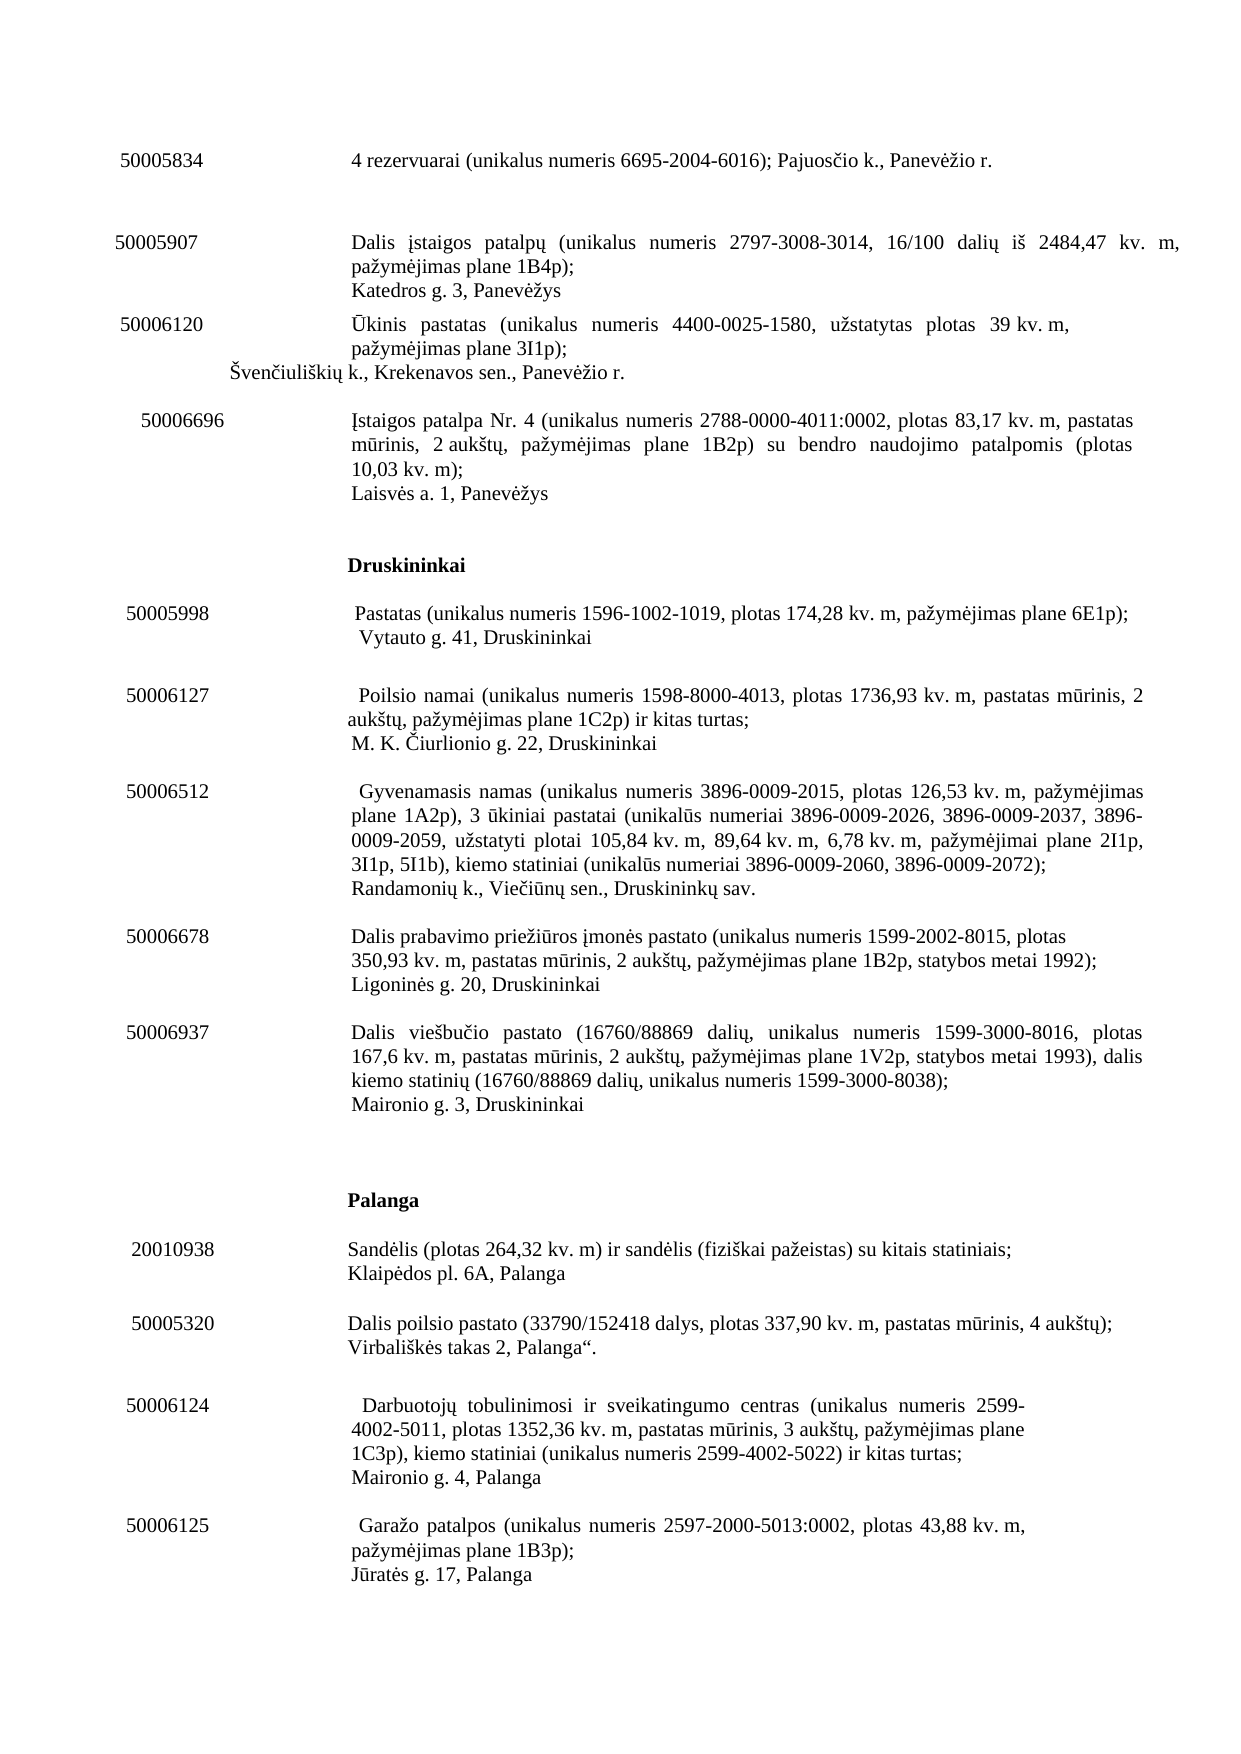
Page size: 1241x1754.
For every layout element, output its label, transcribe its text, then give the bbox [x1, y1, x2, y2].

table_cell [1193, 529, 1211, 553]
table_cell [1170, 779, 1192, 924]
table_cell 50006127 [115, 683, 336, 779]
table_cell [1164, 408, 1170, 529]
table_cell Dalis viešbučio pastato (16760/88869 dalių, unikalus numeris 1599-3000-8016, plotas 167,6 kv. m, pastatas mūrinis, 2 aukštų, pažymėjimas plane 1V2p, statybos metai 1993), dalis kiemo statinių (16760/88869 dalių, unikalus numeris 1599-3000-8038); Maironio g. 3, Druskininkai [336, 1020, 1155, 1140]
table_cell Gyvenamasis namas (unikalus numeris 3896-0009-2015, plotas 126,53 kv. m, pažymėjimas plane 1A2p), 3 ūkiniai pastatai (unikalūs numeriai 3896-0009-2026, 3896-0009-2037, 3896-0009-2059, užstatyti plotai 105,84 kv. m, 89,64 kv. m, 6,78 kv. m, pažymėjimai plane 2I1p, 3I1p, 5I1b), kiemo statiniai (unikalūs numeriai 3896-0009-2060, 3896-0009-2072); Randamonių k., Viečiūnų sen., Druskininkų sav. [336, 779, 1155, 924]
table_cell Poilsio namai (unikalus numeris 1598-8000-4013, plotas 1736,93 kv. m, pastatas mūrinis, 2 aukštų, pažymėjimas plane 1C2p) ir kitas turtas; M. K. Čiurlionio g. 22, Druskininkai [336, 683, 1155, 779]
table_cell [1155, 1189, 1164, 1212]
table_cell [1193, 1189, 1211, 1212]
table_cell [1164, 1514, 1170, 1610]
table_cell [1164, 1140, 1170, 1164]
table_cell 50006937 [115, 1020, 336, 1140]
table_cell [101, 1514, 114, 1610]
table_cell [1164, 1213, 1170, 1237]
table_cell [1193, 1213, 1211, 1237]
table_cell [1164, 1393, 1170, 1513]
table_cell 50005320 [115, 1311, 336, 1393]
table_cell [1193, 779, 1211, 924]
table_cell 50005834 4 rezervuarai (unikalus numeris 6695-2004-6016); Pajuosčio k., Panevėžio r. [101, 148, 1192, 230]
table_cell [1164, 779, 1170, 924]
table_cell [1170, 1311, 1192, 1393]
table_cell [1170, 1237, 1192, 1287]
table_cell [1170, 1140, 1192, 1164]
table_cell [1155, 577, 1164, 601]
table_cell [1148, 1514, 1155, 1610]
table_cell [1037, 1393, 1074, 1513]
table_cell Dalis prabavimo priežiūros įmonės pastato (unikalus numeris 1599-2002-8015, plotas 350,93 kv. m, pastatas mūrinis, 2 aukštų, pažymėjimas plane 1B2p, statybos metai 1992); Ligoninės g. 20, Druskininkai [336, 924, 1155, 1020]
table_cell [1155, 1140, 1164, 1164]
table_cell [1164, 553, 1170, 577]
table_cell [1170, 1393, 1192, 1513]
table_cell [1164, 577, 1170, 601]
table_cell [1155, 408, 1164, 529]
table_cell [115, 1287, 1155, 1311]
table_cell 50006678 [115, 924, 336, 1020]
table_cell [1170, 924, 1192, 1020]
table_cell [1148, 1237, 1155, 1287]
table_cell [1170, 312, 1192, 408]
table_cell 50006696 Įstaigos patalpa Nr. 4 (unikalus numeris 2788-0000-4011:0002, plotas 83,17 kv. m, pastatas mūrinis, 2 aukštų, pažymėjimas plane 1B2p) su bendro naudojimo patalpomis (plotas 10,03 kv. m); Laisvės a. 1, Panevėžys [129, 408, 1148, 529]
table_cell [1164, 1237, 1170, 1287]
table_cell [1193, 553, 1211, 577]
table_cell [1104, 1237, 1148, 1287]
table_cell [1155, 1213, 1164, 1237]
table_cell [1148, 408, 1155, 529]
table_cell [1164, 1020, 1170, 1140]
table_cell [115, 577, 336, 601]
table_cell Dalis poilsio pastato (33790/152418 dalys, plotas 337,90 kv. m, pastatas mūrinis, 4 aukštų); Virbališkės takas 2, Palanga“. [336, 1311, 1155, 1393]
table_cell [1155, 601, 1164, 683]
table_cell [1155, 683, 1164, 779]
table_cell [1193, 601, 1211, 683]
table_header Pastatas (unikalus numeris 1596-1002-1019, plotas 174,28 kv. m, pažymėjimas plane 6E1p); Vytauto g. 41, Druskininkai [348, 601, 1144, 683]
table_cell [1155, 924, 1164, 1020]
table_cell [1164, 312, 1170, 408]
table_cell 50006512 [115, 779, 336, 924]
table_cell [1081, 1237, 1104, 1287]
table_cell 20010938 [115, 1237, 336, 1287]
table_cell [1170, 1020, 1192, 1140]
table_cell [101, 1393, 114, 1513]
table_cell [101, 312, 114, 408]
table_cell [101, 1237, 114, 1287]
table_cell [336, 1140, 1155, 1164]
table_cell [101, 1287, 114, 1311]
table_cell [115, 529, 1155, 553]
table_cell Druskininkai [336, 553, 1155, 577]
table_cell [115, 1164, 336, 1188]
table_cell [1170, 553, 1192, 577]
table_cell [1081, 1514, 1104, 1610]
table_cell [1193, 683, 1211, 779]
table_cell 50005998 [115, 601, 336, 683]
table_cell [1193, 1020, 1211, 1140]
table_cell [1193, 1514, 1211, 1610]
table_cell [1077, 1514, 1081, 1610]
table_cell [1104, 1393, 1148, 1513]
table_cell [1193, 577, 1211, 601]
table_cell [1193, 1164, 1211, 1188]
table_cell [1193, 230, 1211, 312]
table_cell [1148, 312, 1155, 408]
table_cell [1148, 1393, 1155, 1513]
table_cell [1170, 683, 1192, 779]
table_cell [101, 601, 114, 683]
table_cell [115, 553, 336, 577]
table_cell [1164, 601, 1170, 683]
table_cell [1164, 683, 1170, 779]
table_cell [336, 1213, 1155, 1237]
table_cell [101, 1140, 114, 1164]
table_cell [1155, 1164, 1164, 1188]
table_cell [336, 601, 348, 683]
table_cell [1155, 1393, 1164, 1513]
table_cell 50005907 Dalis įstaigos patalpų (unikalus numeris 2797-3008-3014, 16/100 dalių iš 2484,47 kv. m, pažymėjimas plane 1B4p); Katedros g. 3, Panevėžys [101, 230, 1192, 312]
table_cell [1164, 529, 1170, 553]
table_cell [101, 408, 114, 529]
table_cell [1170, 1164, 1192, 1188]
table_cell [1081, 312, 1104, 408]
table_cell [1164, 924, 1170, 1020]
table_cell [1193, 148, 1211, 230]
table_cell Sandėlis (plotas 264,32 kv. m) ir sandėlis (fiziškai pažeistas) su kitais statiniais; Klaipėdos pl. 6A, Palanga [336, 1237, 1037, 1287]
table_cell [1155, 312, 1164, 408]
table_cell Palanga [336, 1189, 1155, 1212]
table_cell [1037, 1514, 1074, 1610]
table_cell [1170, 1287, 1192, 1311]
table_cell [1164, 1287, 1170, 1311]
table_cell [1077, 1393, 1081, 1513]
table_cell [101, 924, 114, 1020]
table_cell [1155, 553, 1164, 577]
table_cell [101, 1189, 114, 1212]
table_cell [1164, 1189, 1170, 1212]
table_cell [1077, 1237, 1081, 1287]
table_cell [336, 577, 1155, 601]
table_cell [1081, 1393, 1104, 1513]
table_cell [1155, 529, 1164, 553]
table_cell [1170, 1514, 1192, 1610]
table_cell [1193, 1393, 1211, 1513]
table_cell [1170, 529, 1192, 553]
table_cell [1193, 1287, 1211, 1311]
table_cell [1037, 1237, 1074, 1287]
table_cell [1164, 1311, 1170, 1393]
table_cell [101, 779, 114, 924]
table_cell 50006120 Ūkinis pastatas (unikalus numeris 4400-0025-1580, užstatytas plotas 39 kv. m, pažymėjimas plane 3I1p); Švenčiuliškių k., Krekenavos sen., Panevėžio r. [118, 312, 1081, 408]
table_cell [1104, 312, 1148, 408]
table_cell 50006124 [115, 1393, 336, 1513]
table_cell [1155, 1287, 1164, 1311]
table_cell [1164, 1164, 1170, 1188]
table_cell [1170, 577, 1192, 601]
table_cell [101, 683, 114, 779]
table_cell [101, 529, 114, 553]
table_cell [1155, 1514, 1164, 1610]
table_cell [101, 1020, 114, 1140]
table_cell [1193, 408, 1211, 529]
table_cell [1193, 1237, 1211, 1287]
table_cell [118, 408, 129, 529]
table_cell [101, 1164, 114, 1188]
table_cell [1193, 1140, 1211, 1164]
table_cell [1170, 601, 1192, 683]
table_cell [1155, 779, 1164, 924]
table_cell [1193, 1311, 1211, 1393]
table_cell [115, 1213, 336, 1237]
table_cell [1144, 601, 1155, 683]
table_cell [1155, 1020, 1164, 1140]
table_cell [1155, 1237, 1164, 1287]
table_cell [1104, 1514, 1148, 1610]
table_cell 50006125 [115, 1514, 336, 1610]
table_cell [1193, 924, 1211, 1020]
table_cell [1155, 1311, 1164, 1393]
table_cell [115, 1140, 336, 1164]
table_cell [1193, 312, 1211, 408]
table_cell [101, 1213, 114, 1237]
table_cell Garažo patalpos (unikalus numeris 2597-2000-5013:0002, plotas 43,88 kv. m, pažymėjimas plane 1B3p); Jūratės g. 17, Palanga [336, 1514, 1037, 1610]
table_cell [1170, 1213, 1192, 1237]
table_cell [101, 1311, 114, 1393]
table_cell [115, 1189, 336, 1212]
table_cell Darbuotojų tobulinimosi ir sveikatingumo centras (unikalus numeris 2599-4002-5011, plotas 1352,36 kv. m, pastatas mūrinis, 3 aukštų, pažymėjimas plane 1C3p), kiemo statiniai (unikalus numeris 2599-4002-5022) ir kitas turtas; Maironio g. 4, Palanga [336, 1393, 1037, 1513]
table_cell [101, 553, 114, 577]
table_cell [336, 1164, 1155, 1188]
table_cell [1170, 408, 1192, 529]
table_cell [1170, 1189, 1192, 1212]
table_cell [101, 577, 114, 601]
